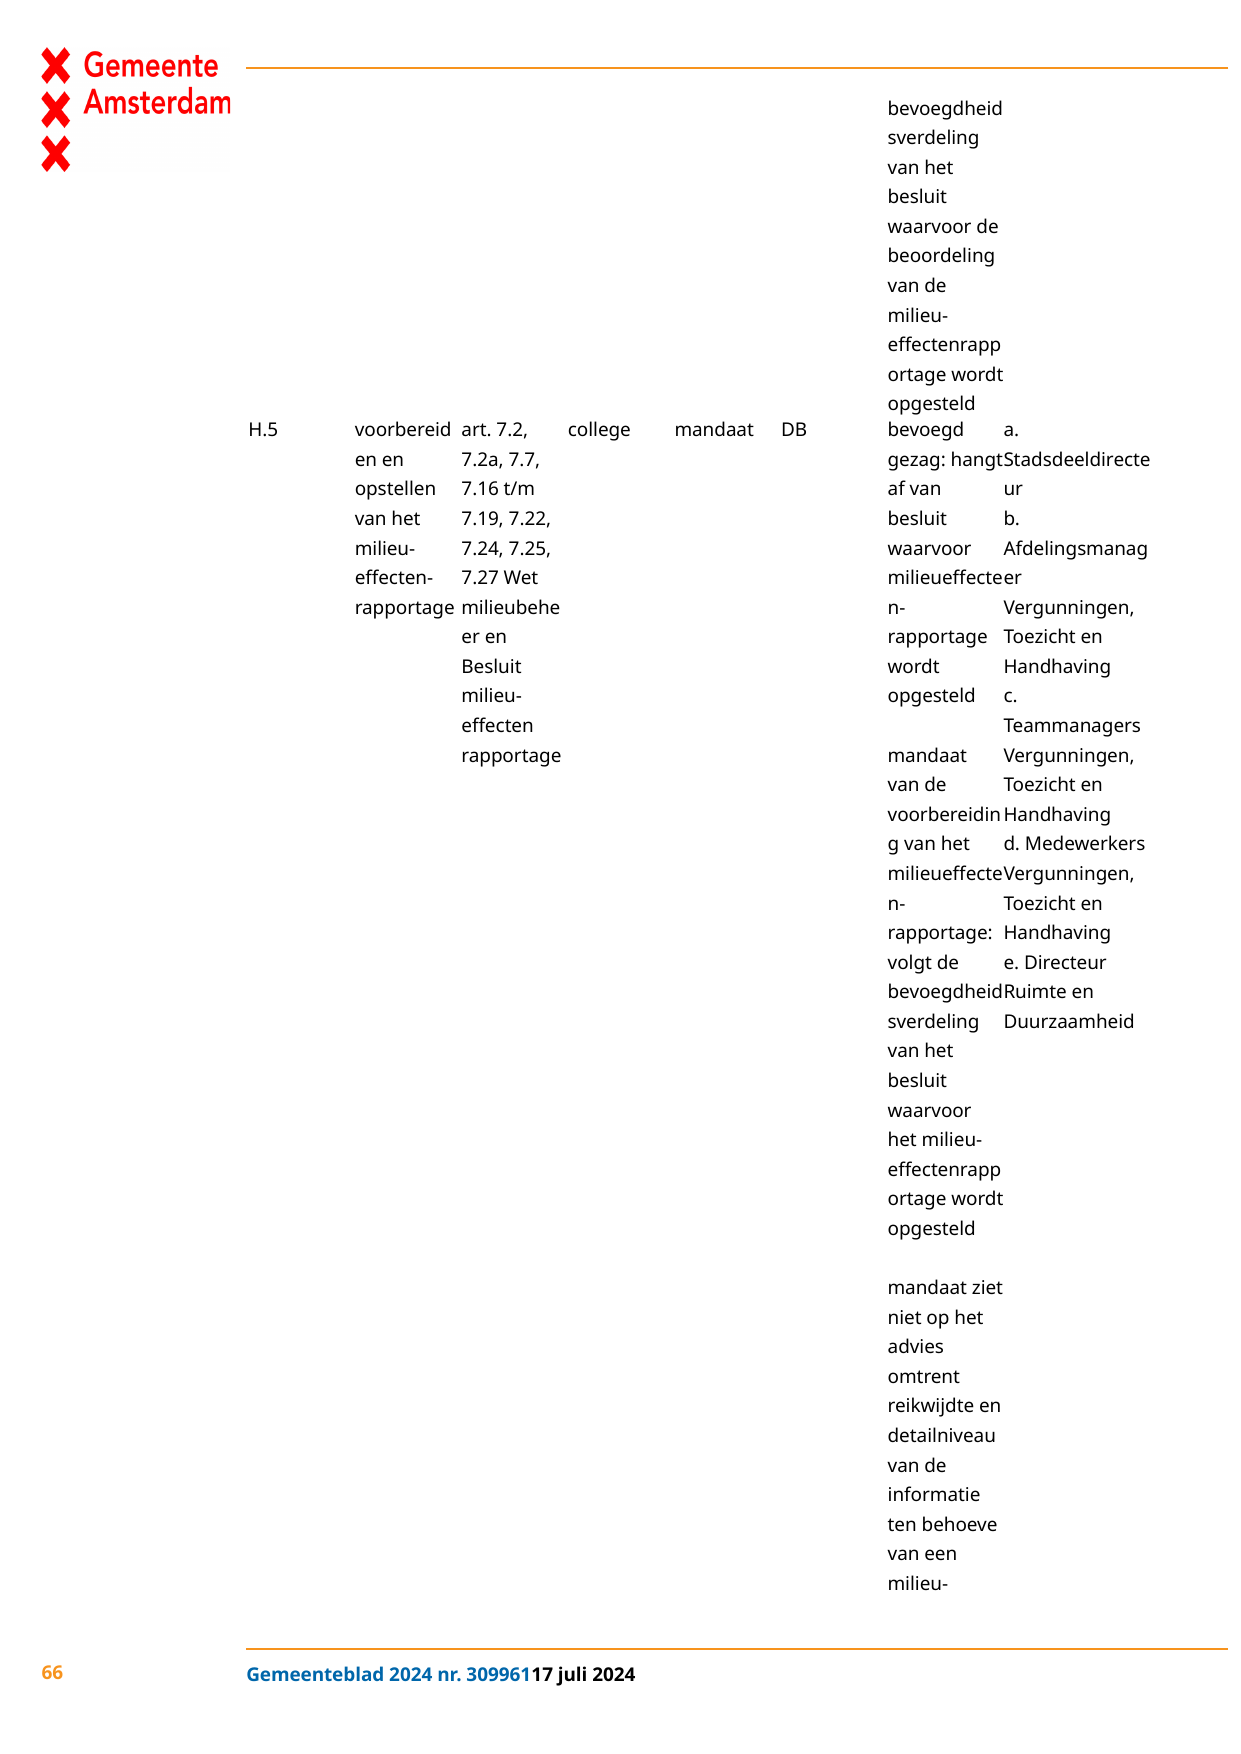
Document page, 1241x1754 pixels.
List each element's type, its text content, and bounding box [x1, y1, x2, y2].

table_cell [781, 95, 887, 416]
table_cell [248, 95, 354, 416]
table_cell bevoegdheidsverdeling van het besluit waarvoor de beoordeling van de milieu-effectenrapportage wordt opgesteld [888, 95, 1003, 416]
table_cell DB [781, 416, 887, 1596]
table_cell art. 7.2, 7.2a, 7.7, 7.16 t/m 7.19, 7.22, 7.24, 7.25, 7.27 Wet milieubeheer en Besluit milieu- effecten rapportage [461, 416, 568, 1596]
table_cell voorbereiden en opstellen van het milieu-effecten-rapportage [355, 416, 461, 1596]
table_cell H.5 [248, 416, 354, 1596]
table_cell a. Stadsdeeldirecteur b. Afdelingsmanager Vergunningen, Toezicht en Handhaving c. Teammanagers Vergunningen, Toezicht en Handhaving d. Medewerkers Vergunningen, Toezicht en Handhaving e. Directeur Ruimte en Duurzaamheid [1003, 416, 1152, 1596]
table_cell mandaat [674, 416, 781, 1596]
table_cell college [568, 416, 674, 1596]
table_cell [674, 95, 781, 416]
table_cell [1003, 95, 1152, 416]
table_cell [568, 95, 674, 416]
table_cell [461, 95, 568, 416]
table_cell bevoegd gezag: hangt af van besluit waarvoor milieueffecten-rapportage wordt opgesteld mandaat van de voorbereiding van het milieueffecten-rapportage: volgt de bevoegdheidsverdeling van het besluit waarvoor het milieu-effectenrapportage wordt opgesteld mandaat ziet niet op het advies omtrent reikwijdte en detailniveau van de informatie ten behoeve van een milieu- [888, 416, 1003, 1596]
table_cell [355, 95, 461, 416]
picture [41, 47, 231, 172]
